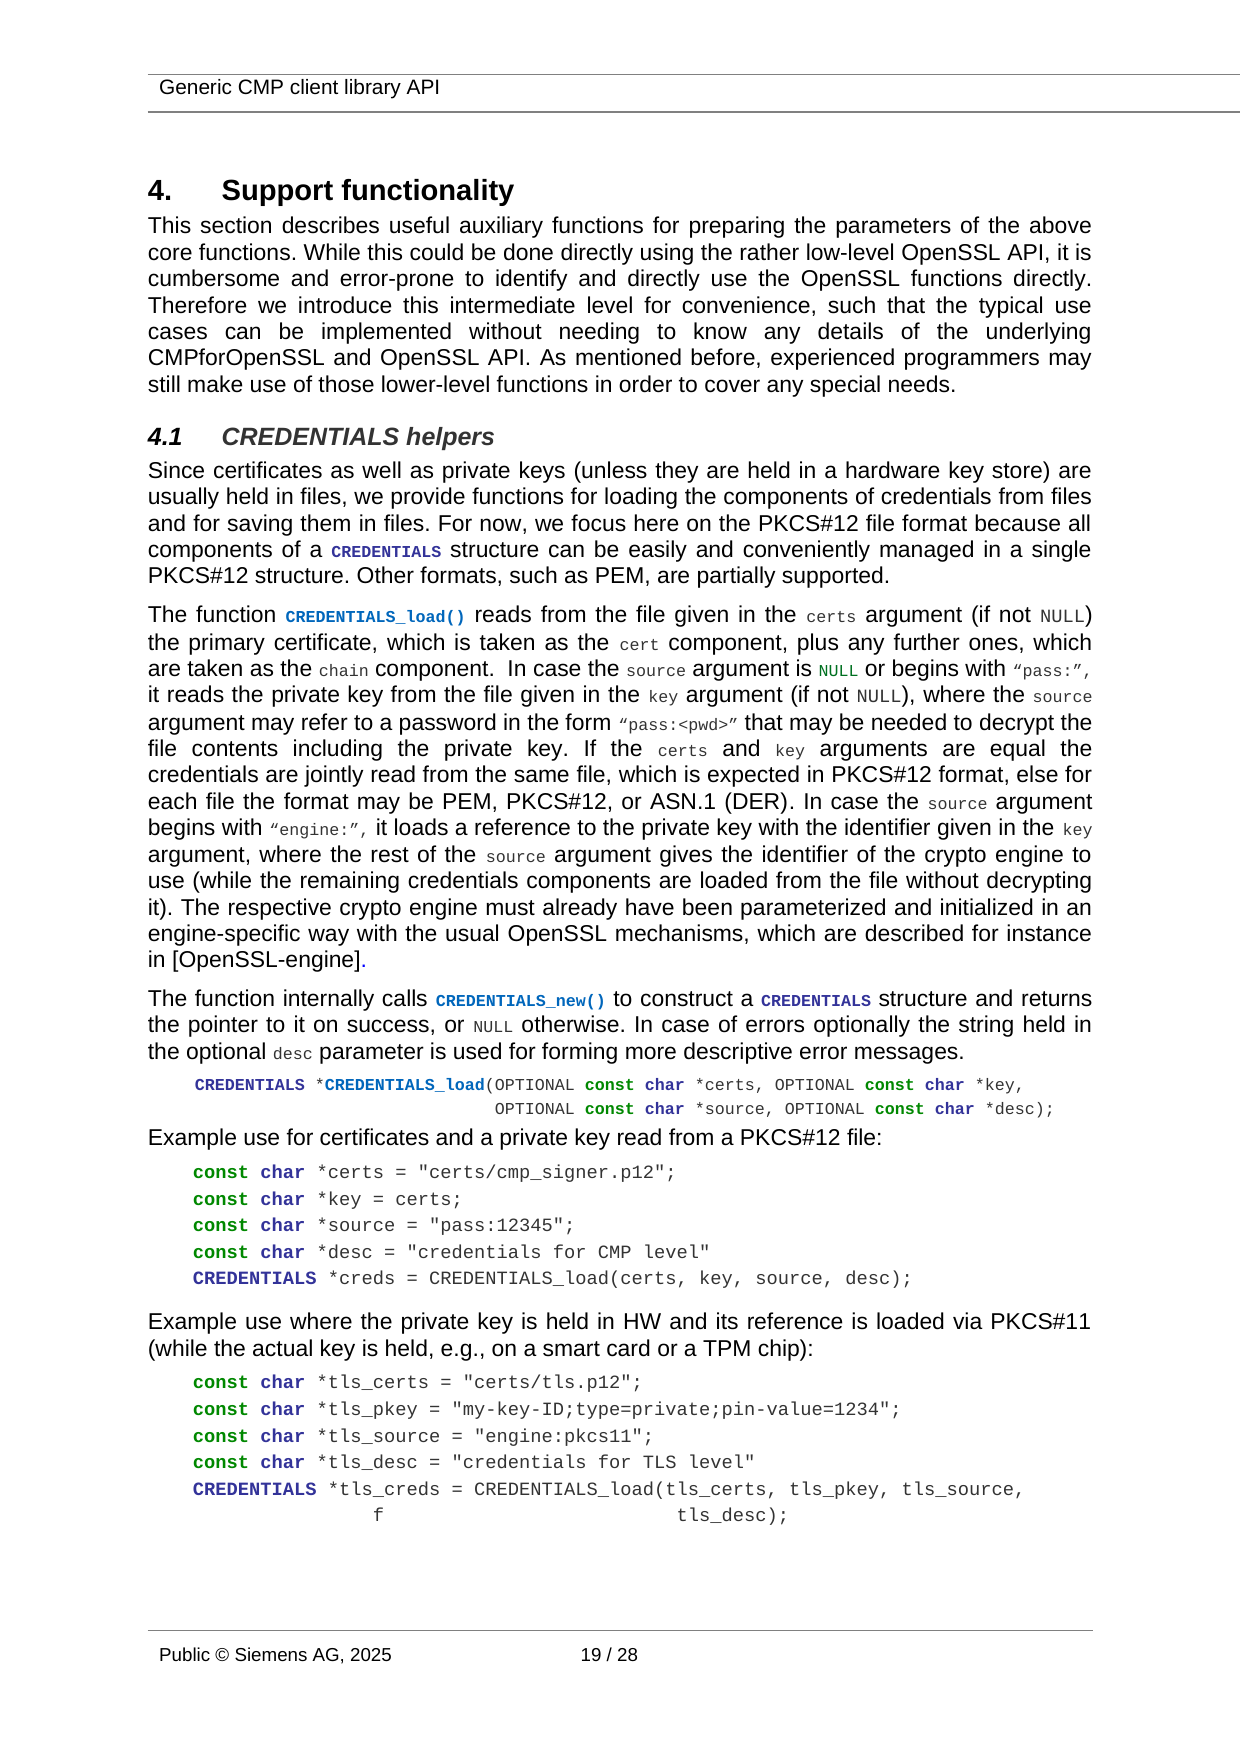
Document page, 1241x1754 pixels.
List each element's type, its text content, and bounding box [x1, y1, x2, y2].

text Example use where the private key is held in HW and its reference is loaded via PKCS#11 (while the actual key is held, e.g., on a smart card or a TPM chip): [148, 1308, 1092, 1361]
text const char *tls_desc = "credentials for TLS level" [148, 1453, 1092, 1474]
text The function internally calls CREDENTIALS_new() to construct a CREDENTIALS structure and returns the pointer to it on success, or NULL otherwise. In case of errors optionally the string held in the optional desc parameter is used for forming more descriptive error messages. [148, 985, 1092, 1064]
subtitle CREDENTIALS helpers [148, 422, 1092, 451]
text const char *certs = "certs/cmp_signer.p12"; [148, 1163, 1092, 1184]
text const char *key = certs; [148, 1189, 1092, 1211]
text CREDENTIALS *tls_creds = CREDENTIALS_load(tls_certs, tls_pkey, tls_source, [148, 1479, 1092, 1501]
text CREDENTIALS *CREDENTIALS_load(OPTIONAL const char *certs, OPTIONAL const char *key, [194, 1077, 1092, 1096]
text const char *desc = "credentials for CMP level" [148, 1242, 1092, 1264]
text const char *tls_pkey = "my-key-ID;type=private;pin-value=1234"; [148, 1400, 1092, 1421]
text const char *tls_source = "engine:pkcs11"; [148, 1426, 1092, 1448]
text Since certificates as well as private keys (unless they are held in a hardware key store) are usually held in files, we provide functions for loading the components of credentials from files and for saving them in files. For now, we focus here on the PKCS#12 file format because all components of a CREDENTIALS structure can be easily and conveniently managed in a single PKCS#12 structure. Other formats, such as PEM, are partially supported. [148, 457, 1092, 589]
text This section describes useful auxiliary functions for preparing the parameters of the above core functions. While this could be done directly using the rather low-level OpenSSL API, it is cumbersome and error-prone to identify and directly use the OpenSSL functions directly. Therefore we introduce this intermediate level for convenience, such that the typical use cases can be implemented without needing to know any details of the underlying CMPforOpenSSL and OpenSSL API. As mentioned before, experienced programmers may still make use of those lower-level functions in order to cover any special needs. [148, 212, 1092, 397]
text CREDENTIALS *creds = CREDENTIALS_load(certs, key, source, desc); [148, 1269, 1092, 1290]
subtitle Support functionality [148, 173, 1092, 206]
text The function CREDENTIALS_load() reads from the file given in the certs argument (if not NULL) the primary certificate, which is taken as the cert component, plus any further ones, which are taken as the chain component. In case the source argument is NULL or begins with “pass:”, it reads the private key from the file given in the key argument (if not NULL), where the source argument may refer to a password in the form “pass:<pwd>” that may be needed to decrypt the file contents including the private key. If the certs and key arguments are equal the credentials are jointly read from the same file, which is expected in PKCS#12 format, else for each file the format may be PEM, PKCS#12, or ASN.1 (DER). In case the source argument begins with “engine:”, it loads a reference to the private key with the identifier given in the key argument, where the rest of the source argument gives the identifier of the crypto engine to use (while the remaining credentials components are loaded from the file without decrypting it). The respective crypto engine must already have been parameterized and initialized in an engine-specific way with the usual OpenSSL mechanisms, which are described for instance in [OpenSSL-engine]. [148, 601, 1092, 972]
text OPTIONAL const char *source, OPTIONAL const char *desc); [194, 1100, 1092, 1119]
text const char *tls_certs = "certs/tls.p12"; [148, 1373, 1092, 1394]
text f tls_desc); [148, 1506, 1092, 1527]
text const char *source = "pass:12345"; [148, 1216, 1092, 1237]
text Example use for certificates and a private key read from a PKCS#12 file: [148, 1124, 1092, 1150]
